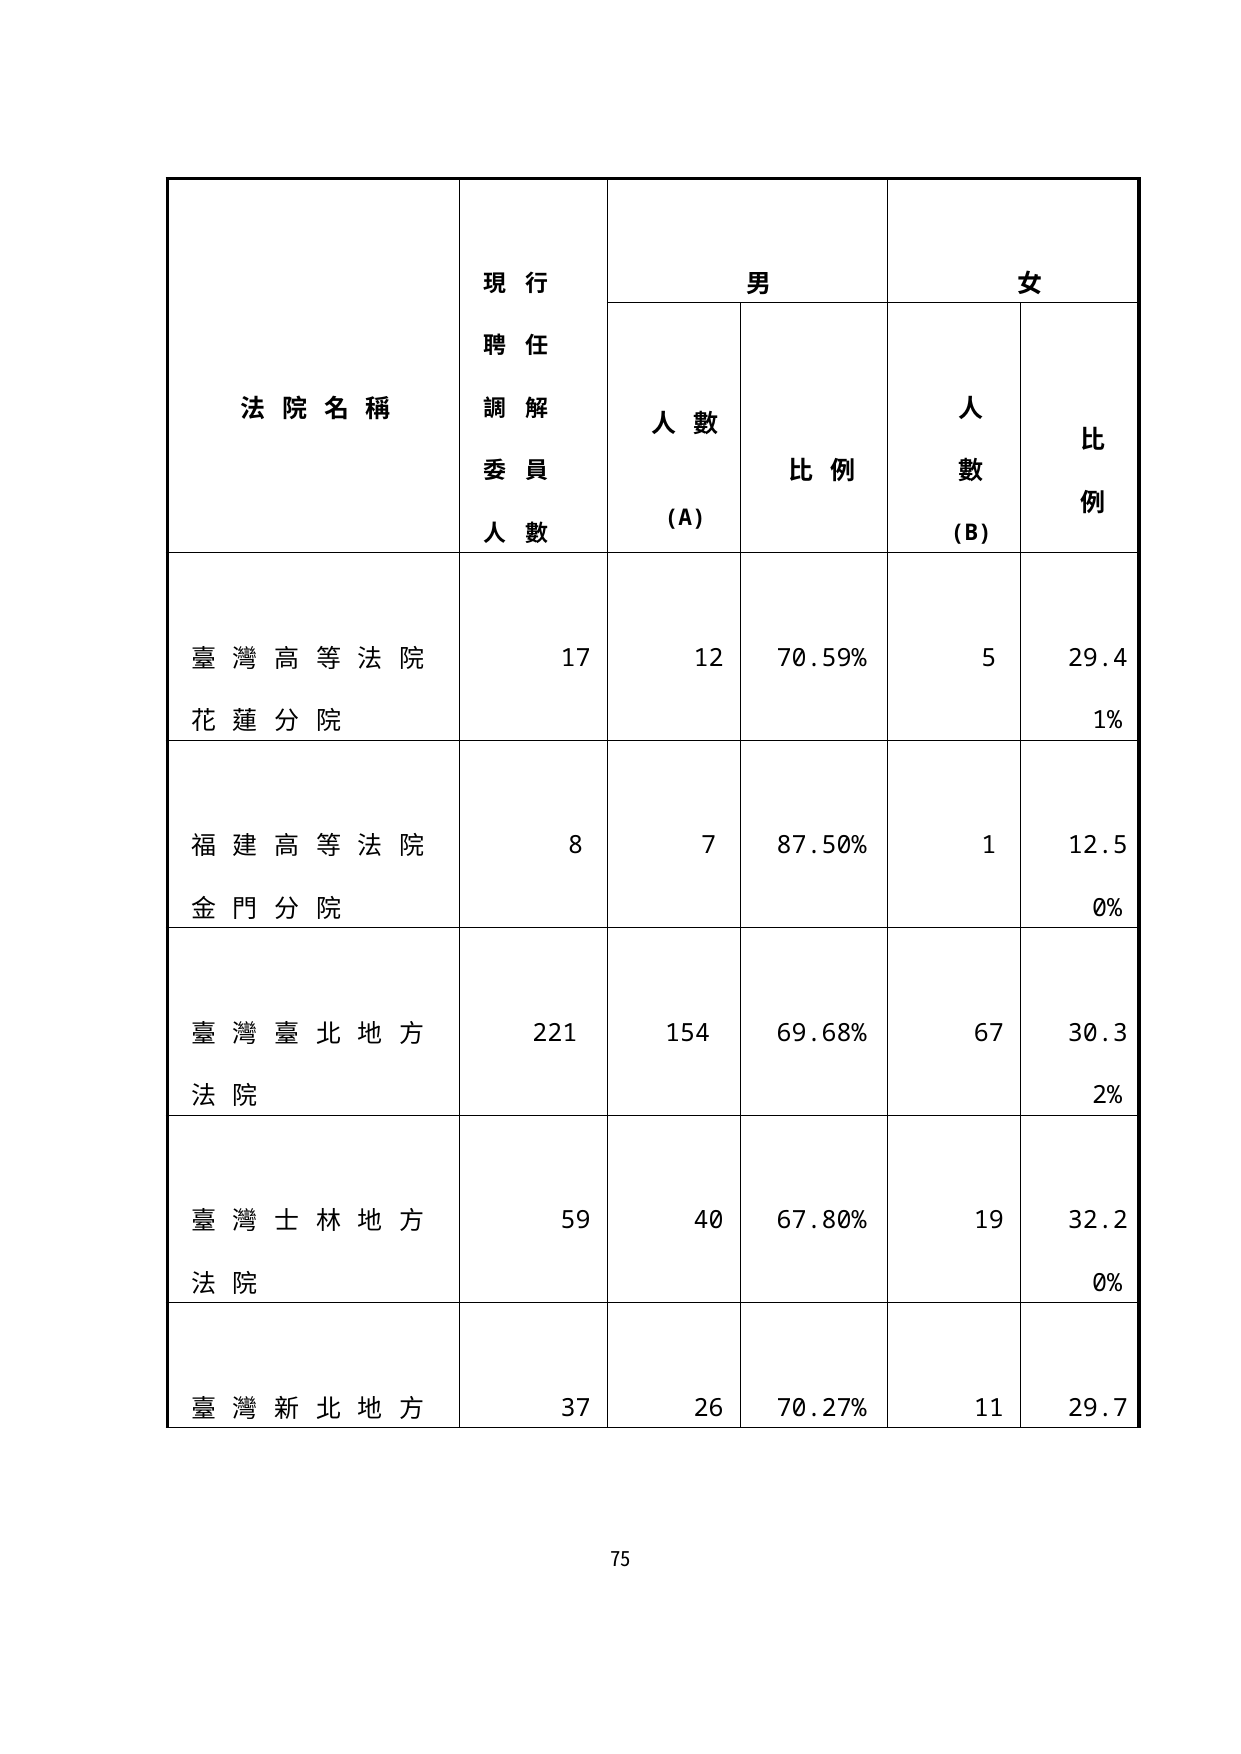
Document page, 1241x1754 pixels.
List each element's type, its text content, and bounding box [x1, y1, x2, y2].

table_cell 臺灣士林地方法院 [169, 1116, 459, 1302]
table_cell 32.20% [1021, 1116, 1137, 1302]
table_cell 70.27% [741, 1303, 887, 1427]
table_cell 67.80% [741, 1116, 887, 1302]
table_cell 67 [888, 928, 1020, 1115]
table_cell 臺灣高等法院花蓮分院 [169, 553, 459, 740]
table_cell 臺灣臺北地方法院 [169, 928, 459, 1115]
table_header 法院名稱 [169, 180, 459, 552]
table_cell 30.32% [1021, 928, 1137, 1115]
table_cell 37 [460, 1303, 607, 1427]
table_cell 11 [888, 1303, 1020, 1427]
table_cell 8 [460, 741, 607, 927]
table_cell 12 [608, 553, 740, 740]
table_cell 比例 [1021, 303, 1137, 552]
table_header 女 [888, 180, 1137, 302]
table_header 男 [608, 180, 887, 302]
table_cell 221 [460, 928, 607, 1115]
table_cell 26 [608, 1303, 740, 1427]
table_cell 人數 (B) [888, 303, 1020, 552]
table_cell 7 [608, 741, 740, 927]
table_cell 29.41% [1021, 553, 1137, 740]
table_cell 5 [888, 553, 1020, 740]
table_cell 1 [888, 741, 1020, 927]
table_cell 69.68% [741, 928, 887, 1115]
table_cell 59 [460, 1116, 607, 1302]
table_cell 臺灣新北地方 [169, 1303, 459, 1427]
table_cell 40 [608, 1116, 740, 1302]
table_cell 人數 (A) [608, 303, 740, 552]
table_cell 12.50% [1021, 741, 1137, 927]
table_cell 福建高等法院金門分院 [169, 741, 459, 927]
table_cell 17 [460, 553, 607, 740]
table_cell 29.7 [1021, 1303, 1137, 1427]
table_cell 70.59% [741, 553, 887, 740]
table_cell 87.50% [741, 741, 887, 927]
table_header 現行聘任調解委員人數 (A+B) [460, 180, 607, 552]
table_cell 154 [608, 928, 740, 1115]
table_cell 比例 [741, 303, 887, 552]
table_cell 19 [888, 1116, 1020, 1302]
